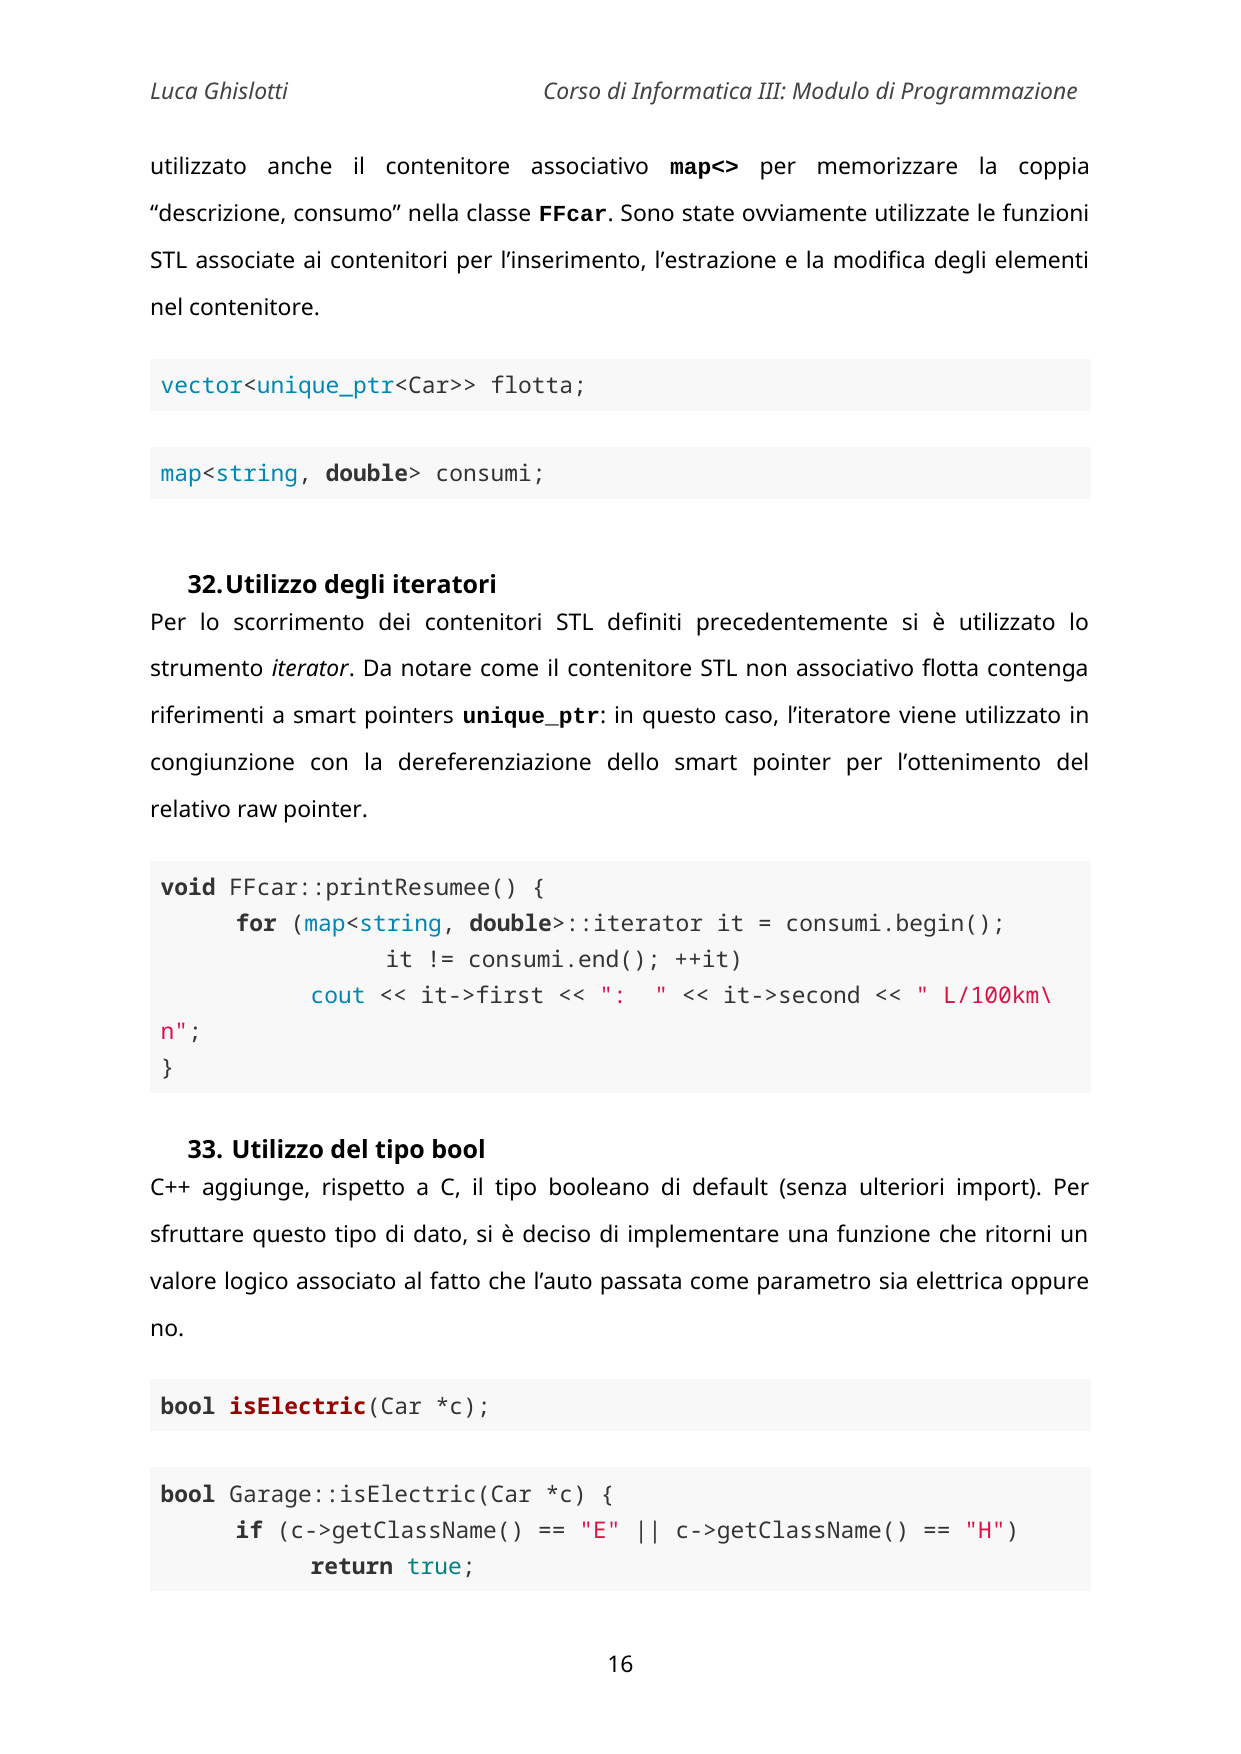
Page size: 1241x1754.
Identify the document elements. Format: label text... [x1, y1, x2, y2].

text utilizzato anche il contenitore associativo map<> per memorizzare la coppia “descrizione, consumo” nella classe FFcar. Sono state ovviamente utilizzate le funzioni STL associate ai contenitori per l’inserimento, l’estrazione e la modifica degli elementi nel contenitore. [150, 150, 1090, 322]
table_header vector<unique_ptr<Car>> flotta; [150, 359, 1091, 411]
table_header bool Garage::isElectric(Car *c) { if (c->getClassName() == "E" || c->getClassName() == "H") return true; [150, 1467, 1091, 1591]
table_header void FFcar::printResumee() { for (map<string, double>::iterator it = consumi.begin(); it != consumi.end(); ++it) cout << it->first << ": " << it->second << " L/100km\n"; } [150, 861, 1091, 1093]
subtitle Utilizzo degli iteratori [187, 566, 1090, 600]
text C++ aggiunge, rispetto a C, il tipo booleano di default (senza ulteriori import). Per sfruttare questo tipo di dato, si è deciso di implementare una funzione che ritorni un valore logico associato al fatto che l’auto passata come parametro sia elettrica oppure no. [150, 1171, 1090, 1343]
table_header map<string, double> consumi; [150, 447, 1091, 499]
subtitle Utilizzo del tipo bool [187, 1132, 1090, 1166]
table_header bool isElectric(Car *c); [150, 1379, 1091, 1431]
text Per lo scorrimento dei contenitori STL definiti precedentemente si è utilizzato lo strumento iterator. Da notare come il contenitore STL non associativo flotta contenga riferimenti a smart pointers unique_ptr: in questo caso, l’iteratore viene utilizzato in congiunzione con la dereferenziazione dello smart pointer per l’ottenimento del relativo raw pointer. [150, 606, 1090, 824]
